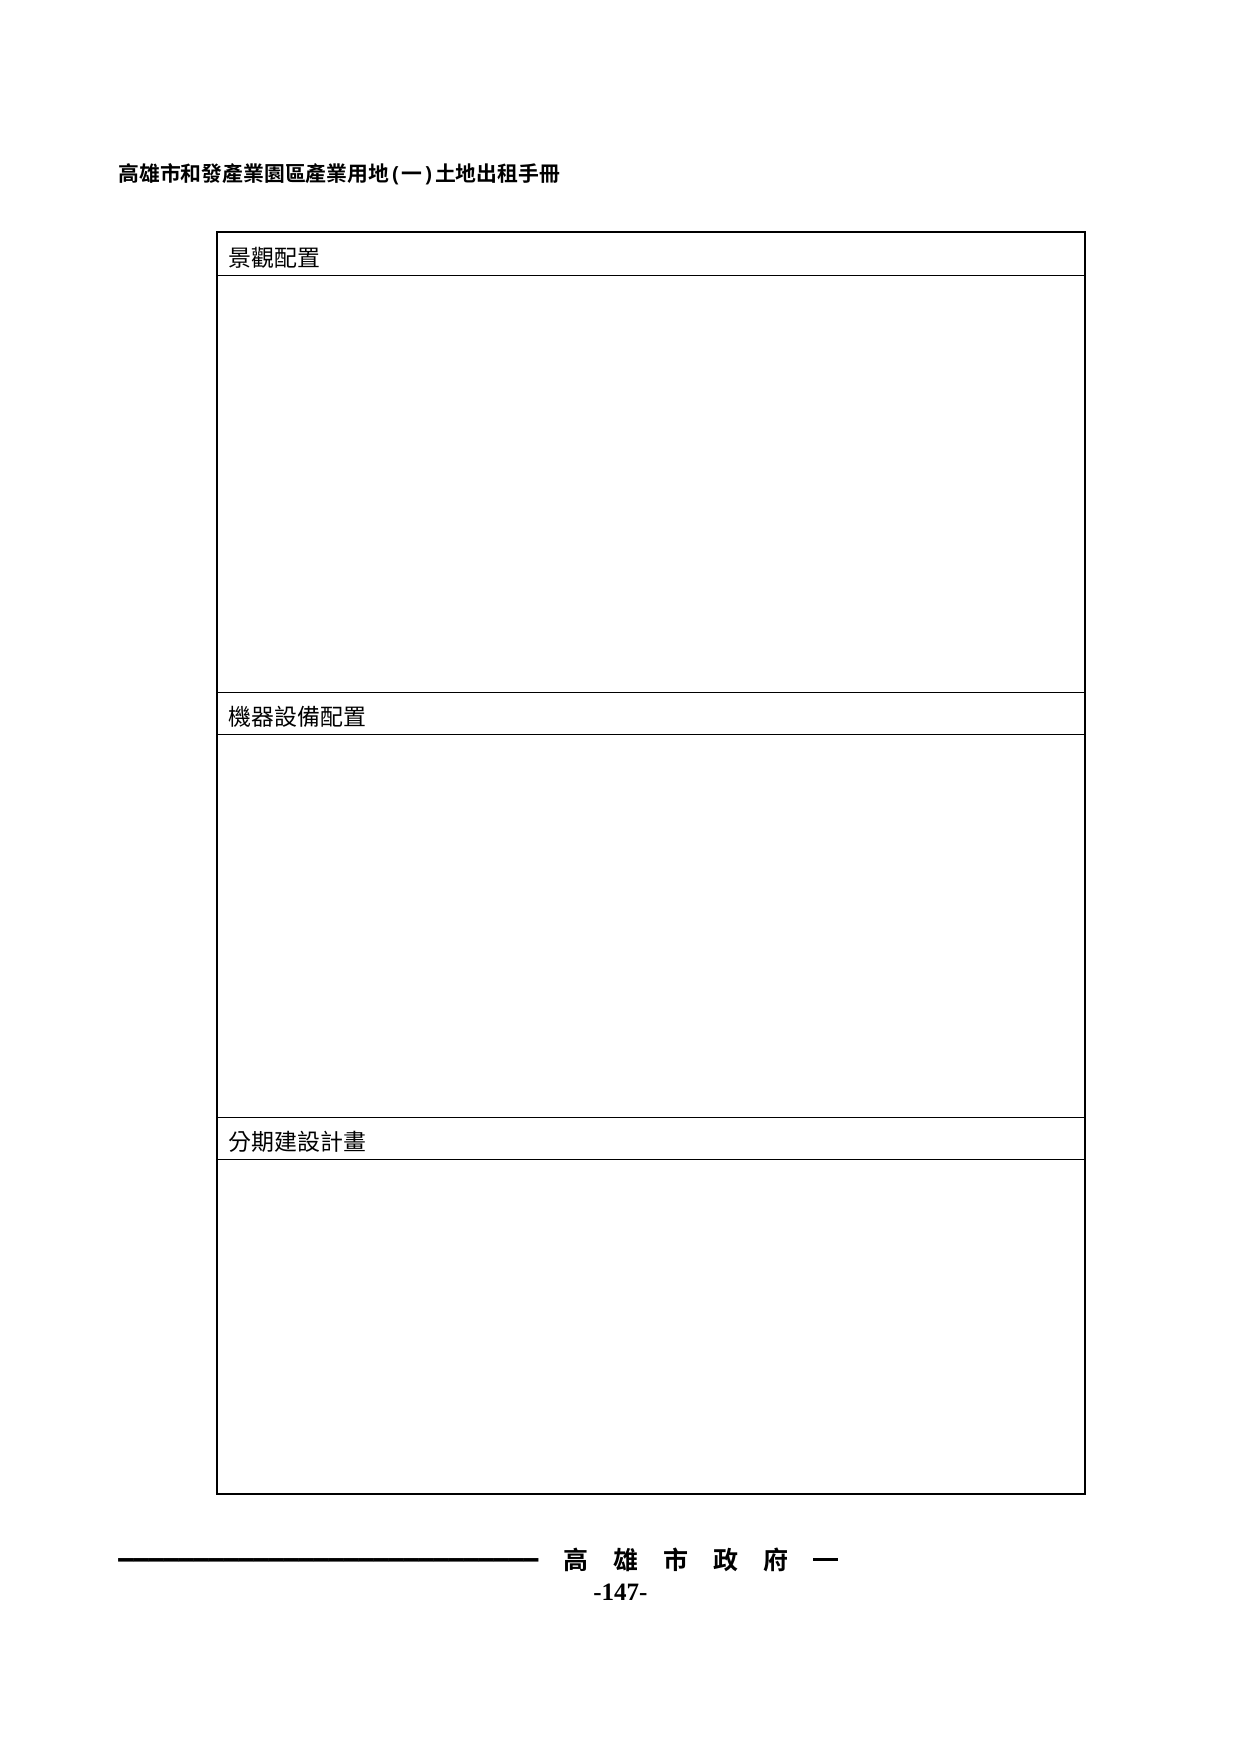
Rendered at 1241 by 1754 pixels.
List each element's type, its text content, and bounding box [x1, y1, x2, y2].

table_cell [218, 276, 1084, 692]
table_cell [218, 1160, 1084, 1493]
table_cell 機器設備配置 [218, 693, 1084, 734]
table_header 景觀配置 [218, 233, 1084, 275]
table_cell 分期建設計畫 [218, 1118, 1084, 1159]
table_cell [218, 735, 1084, 1117]
